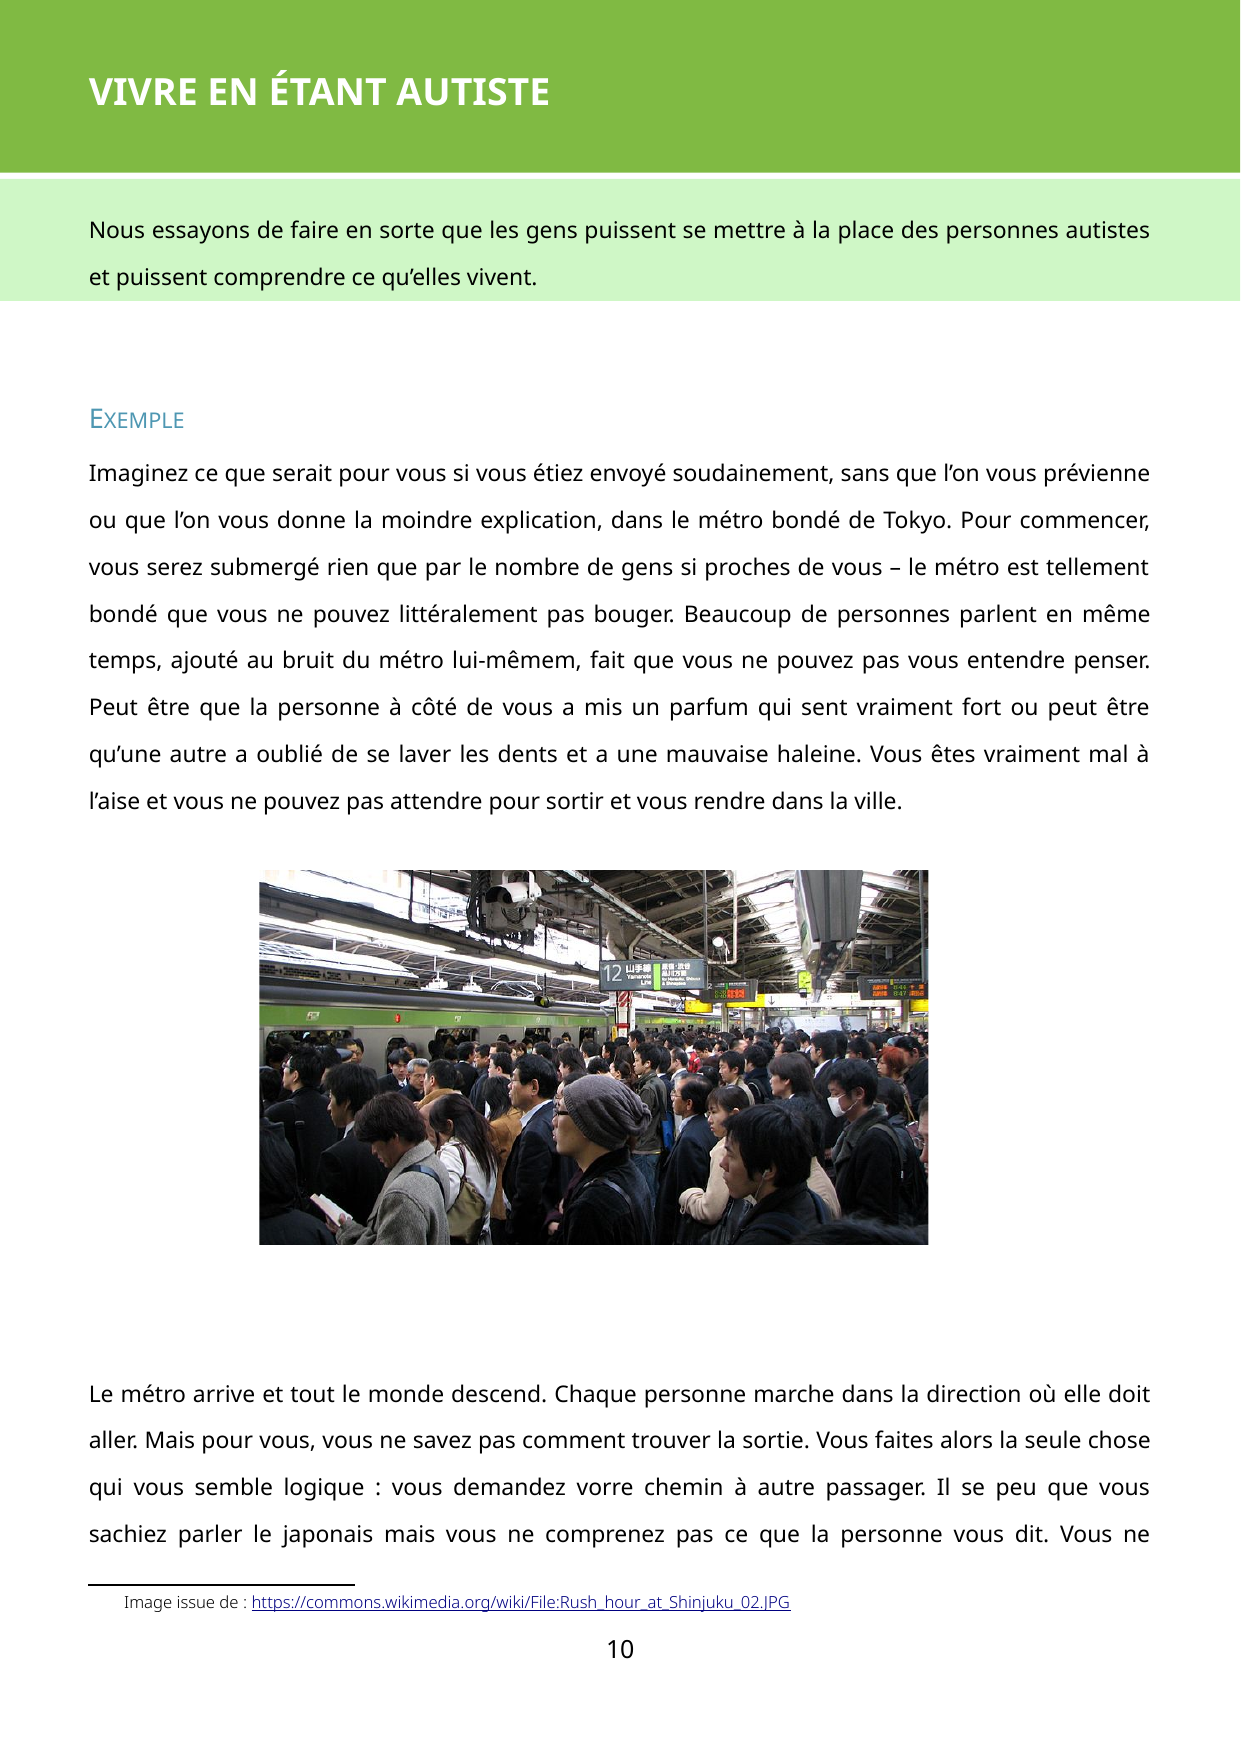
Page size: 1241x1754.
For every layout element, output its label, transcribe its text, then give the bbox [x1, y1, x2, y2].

subtitle Exemple [88, 399, 1152, 436]
picture [259, 870, 929, 1245]
text Le métro arrive et tout le monde descend. Chaque personne marche dans la direction où elle doit aller. Mais pour vous, vous ne savez pas comment trouver la sortie. Vous faites alors la seule chose qui vous semble logique : vous demandez vorre chemin à autre passager. Il se peu que vous sachiez parler le japonais mais vous ne comprenez pas ce que la personne vous dit. Vous ne [88, 1377, 1152, 1549]
text Imaginez ce que serait pour vous si vous étiez envoyé soudainement, sans que l’on vous prévienne ou que l’on vous donne la moindre explication, dans le métro bondé de Tokyo. Pour commencer, vous serez submergé rien que par le nombre de gens si proches de vous – le métro est tellement bondé que vous ne pouvez littéralement pas bouger. Beaucoup de personnes parlent en même temps, ajouté au bruit du métro lui-mêmem, fait que vous ne pouvez pas vous entendre penser. Peut être que la personne à côté de vous a mis un parfum qui sent vraiment fort ou peut être qu’une autre a oublié de se laver les dents et a une mauvaise haleine. Vous êtes vraiment mal à l’aise et vous ne pouvez pas attendre pour sortir et vous rendre dans la ville. [88, 457, 1152, 816]
text Image issue de : https://commons.wikimedia.org/wiki/File:Rush_hour_at_Shinjuku_02.JPG [88, 1591, 1152, 1614]
